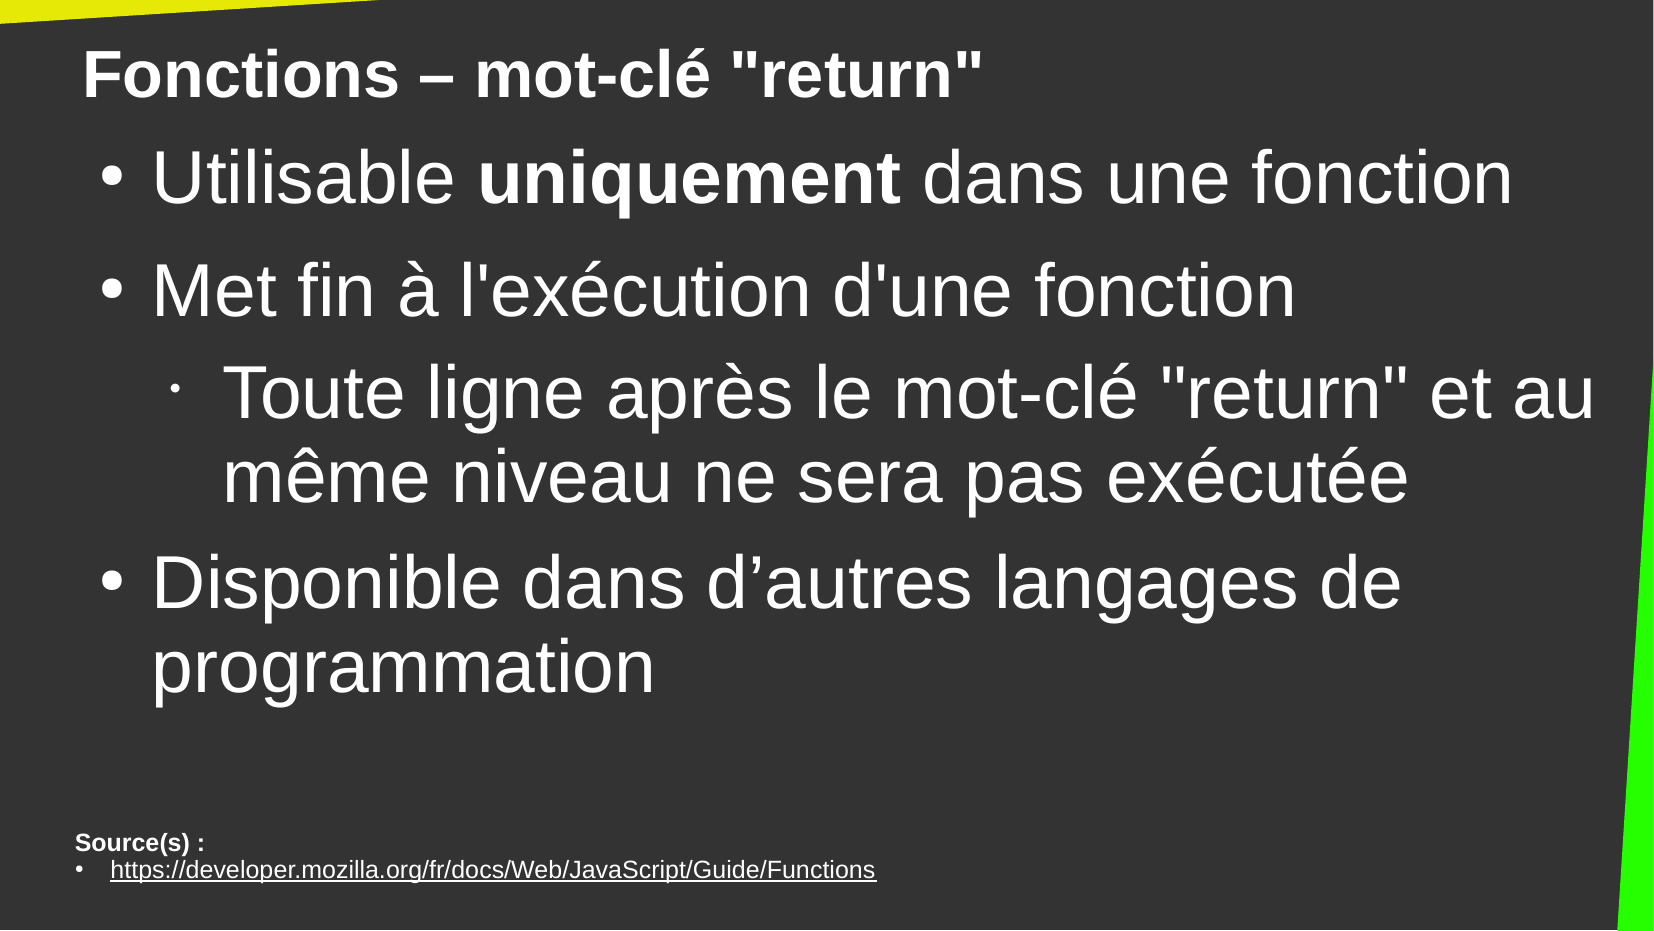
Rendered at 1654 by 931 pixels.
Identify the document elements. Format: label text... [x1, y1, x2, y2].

title Fonctions – mot-clé "return" [82, 37, 1571, 114]
text_box [1617, 349, 1654, 931]
list Utilisable uniquement dans une fonction Met fin à l'exécution d'une fonction Toute ligne après le mot-clé "return" et au même niveau ne sera pas exécutée Disponible dans d’autres langages de programmation [80, 135, 1620, 733]
text_box Source(s) : https://developer.mozilla.org/fr/docs/Web/JavaScript/Guide/Functions [60, 820, 1583, 892]
text_box [0, 0, 380, 24]
